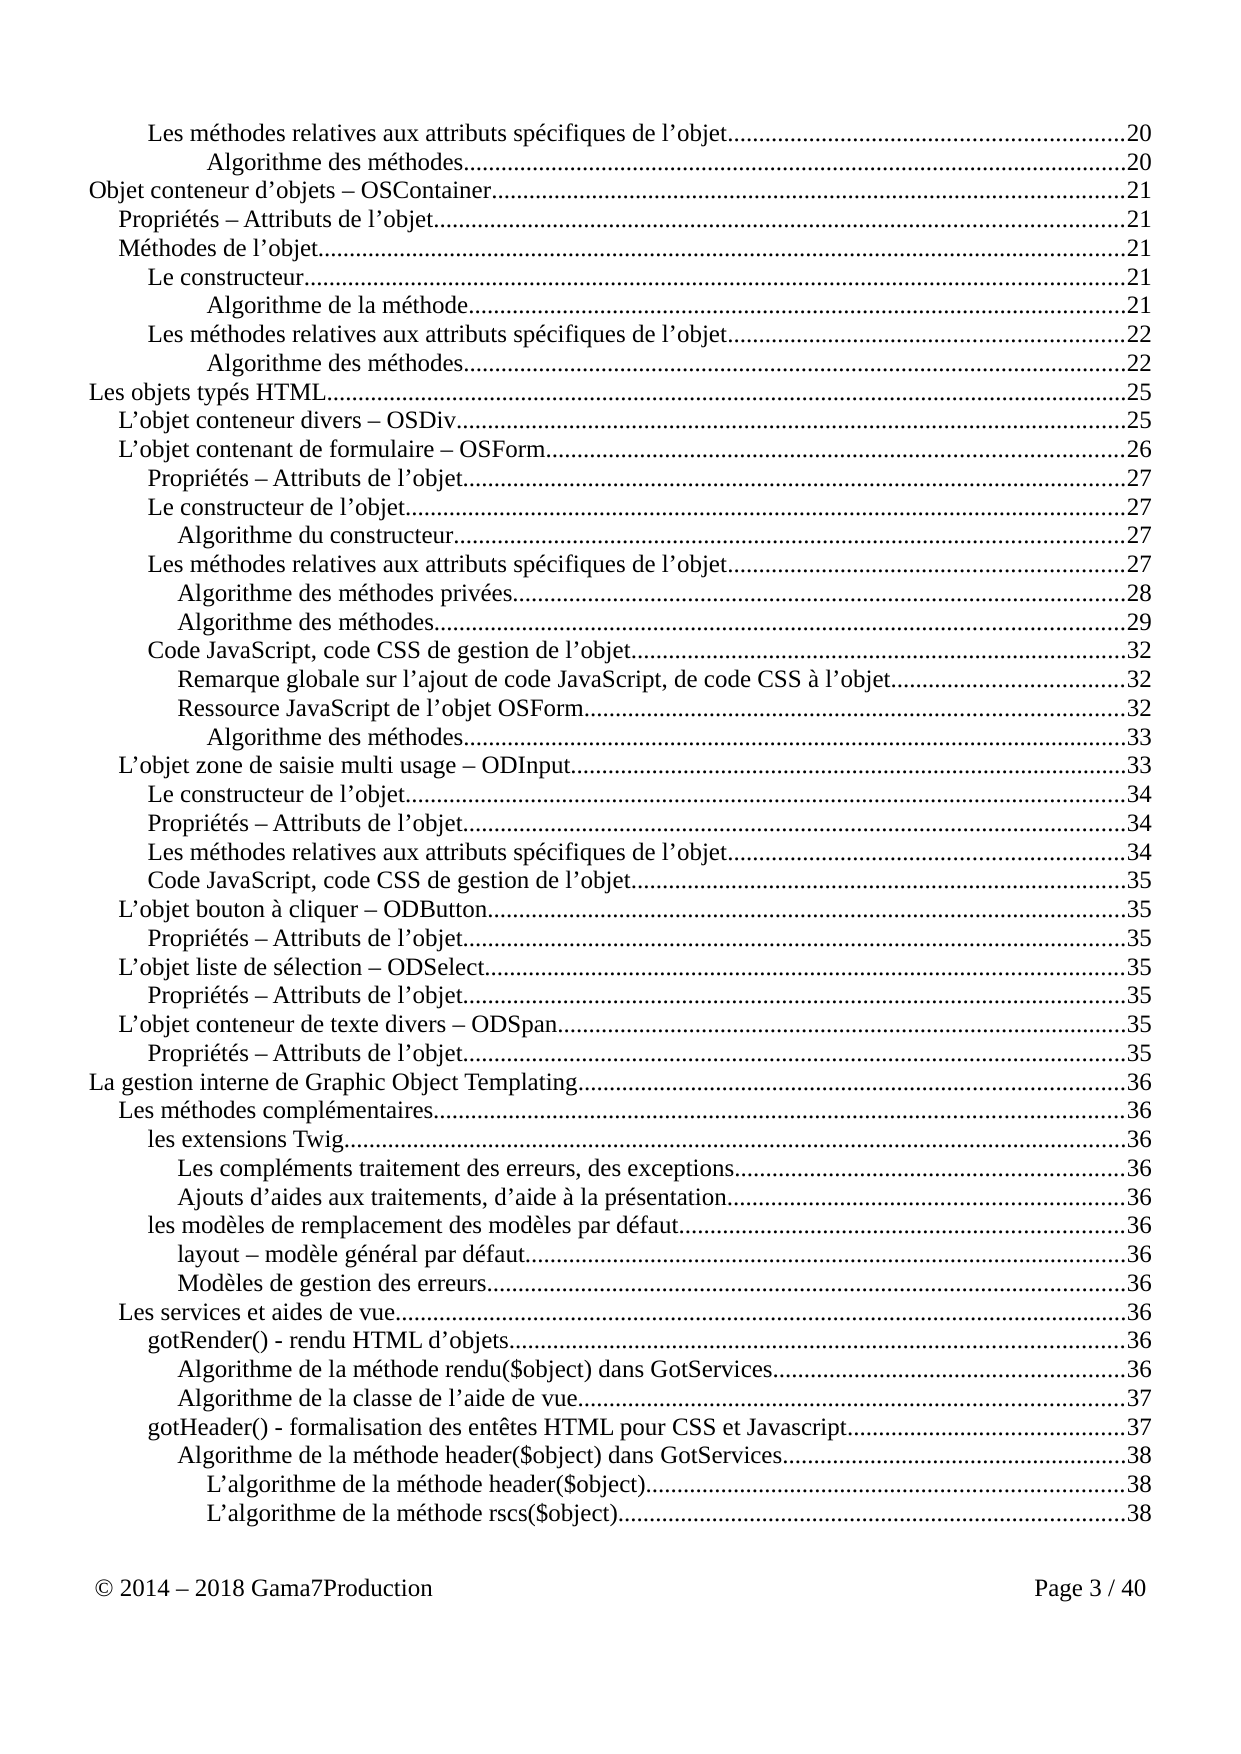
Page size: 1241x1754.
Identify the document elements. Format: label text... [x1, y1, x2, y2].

text Les objets typés HTML 25 [88, 377, 1152, 406]
text Algorithme du constructeur 27 [177, 521, 1152, 549]
text La gestion interne de Graphic Object Templating 36 [88, 1067, 1152, 1096]
text L’objet liste de sélection – ODSelect 35 [118, 952, 1152, 981]
text Les méthodes relatives aux attributs spécifiques de l’objet 27 [147, 549, 1152, 578]
text Algorithme des méthodes 22 [206, 348, 1152, 377]
text Objet conteneur d’objets – OSContainer 21 [88, 176, 1152, 204]
text L’objet contenant de formulaire – OSForm 26 [118, 434, 1152, 463]
text Propriétés – Attributs de l’objet 34 [147, 808, 1152, 837]
text Propriétés – Attributs de l’objet 21 [118, 204, 1152, 233]
text Propriétés – Attributs de l’objet 35 [147, 1038, 1152, 1067]
text Algorithme de la classe de l’aide de vue 37 [177, 1383, 1152, 1412]
text L’objet bouton à cliquer – ODButton 35 [118, 894, 1152, 923]
text Méthodes de l’objet 21 [118, 233, 1152, 262]
text Les méthodes complémentaires 36 [118, 1096, 1152, 1124]
text Les méthodes relatives aux attributs spécifiques de l’objet 20 [147, 118, 1152, 147]
text L’objet conteneur de texte divers – ODSpan 35 [118, 1009, 1152, 1038]
text Algorithme de la méthode header($object) dans GotServices 38 [177, 1441, 1152, 1469]
text Algorithme des méthodes 33 [206, 722, 1152, 751]
text L’algorithme de la méthode header($object) 38 [206, 1469, 1152, 1498]
text L’objet zone de saisie multi usage – ODInput 33 [118, 751, 1152, 779]
text Les méthodes relatives aux attributs spécifiques de l’objet 34 [147, 837, 1152, 866]
text L’algorithme de la méthode rscs($object) 38 [206, 1498, 1152, 1527]
text Ajouts d’aides aux traitements, d’aide à la présentation 36 [177, 1182, 1152, 1211]
text Propriétés – Attributs de l’objet 27 [147, 463, 1152, 492]
text L’objet conteneur divers – OSDiv 25 [118, 406, 1152, 434]
text les extensions Twig 36 [147, 1124, 1152, 1153]
text Remarque globale sur l’ajout de code JavaScript, de code CSS à l’objet 32 [177, 664, 1152, 693]
text Le constructeur de l’objet 34 [147, 779, 1152, 808]
text Code JavaScript, code CSS de gestion de l’objet 32 [147, 636, 1152, 664]
text Algorithme de la méthode rendu($object) dans GotServices 36 [177, 1354, 1152, 1383]
text Les méthodes relatives aux attributs spécifiques de l’objet 22 [147, 319, 1152, 348]
text Le constructeur de l’objet 27 [147, 492, 1152, 521]
text Les compléments traitement des erreurs, des exceptions 36 [177, 1153, 1152, 1182]
text Propriétés – Attributs de l’objet 35 [147, 981, 1152, 1009]
text Les services et aides de vue 36 [118, 1297, 1152, 1326]
text Algorithme des méthodes privées 28 [177, 578, 1152, 607]
text Algorithme des méthodes 29 [177, 607, 1152, 636]
text Le constructeur 21 [147, 262, 1152, 291]
text Algorithme de la méthode 21 [206, 291, 1152, 319]
text gotRender() - rendu HTML d’objets 36 [147, 1326, 1152, 1354]
text les modèles de remplacement des modèles par défaut 36 [147, 1211, 1152, 1239]
text Propriétés – Attributs de l’objet 35 [147, 923, 1152, 952]
text Ressource JavaScript de l’objet OSForm 32 [177, 693, 1152, 722]
text Algorithme des méthodes 20 [206, 147, 1152, 176]
text layout – modèle général par défaut 36 [177, 1239, 1152, 1268]
text Code JavaScript, code CSS de gestion de l’objet 35 [147, 866, 1152, 894]
text gotHeader() - formalisation des entêtes HTML pour CSS et Javascript 37 [147, 1412, 1152, 1441]
text Modèles de gestion des erreurs 36 [177, 1268, 1152, 1297]
